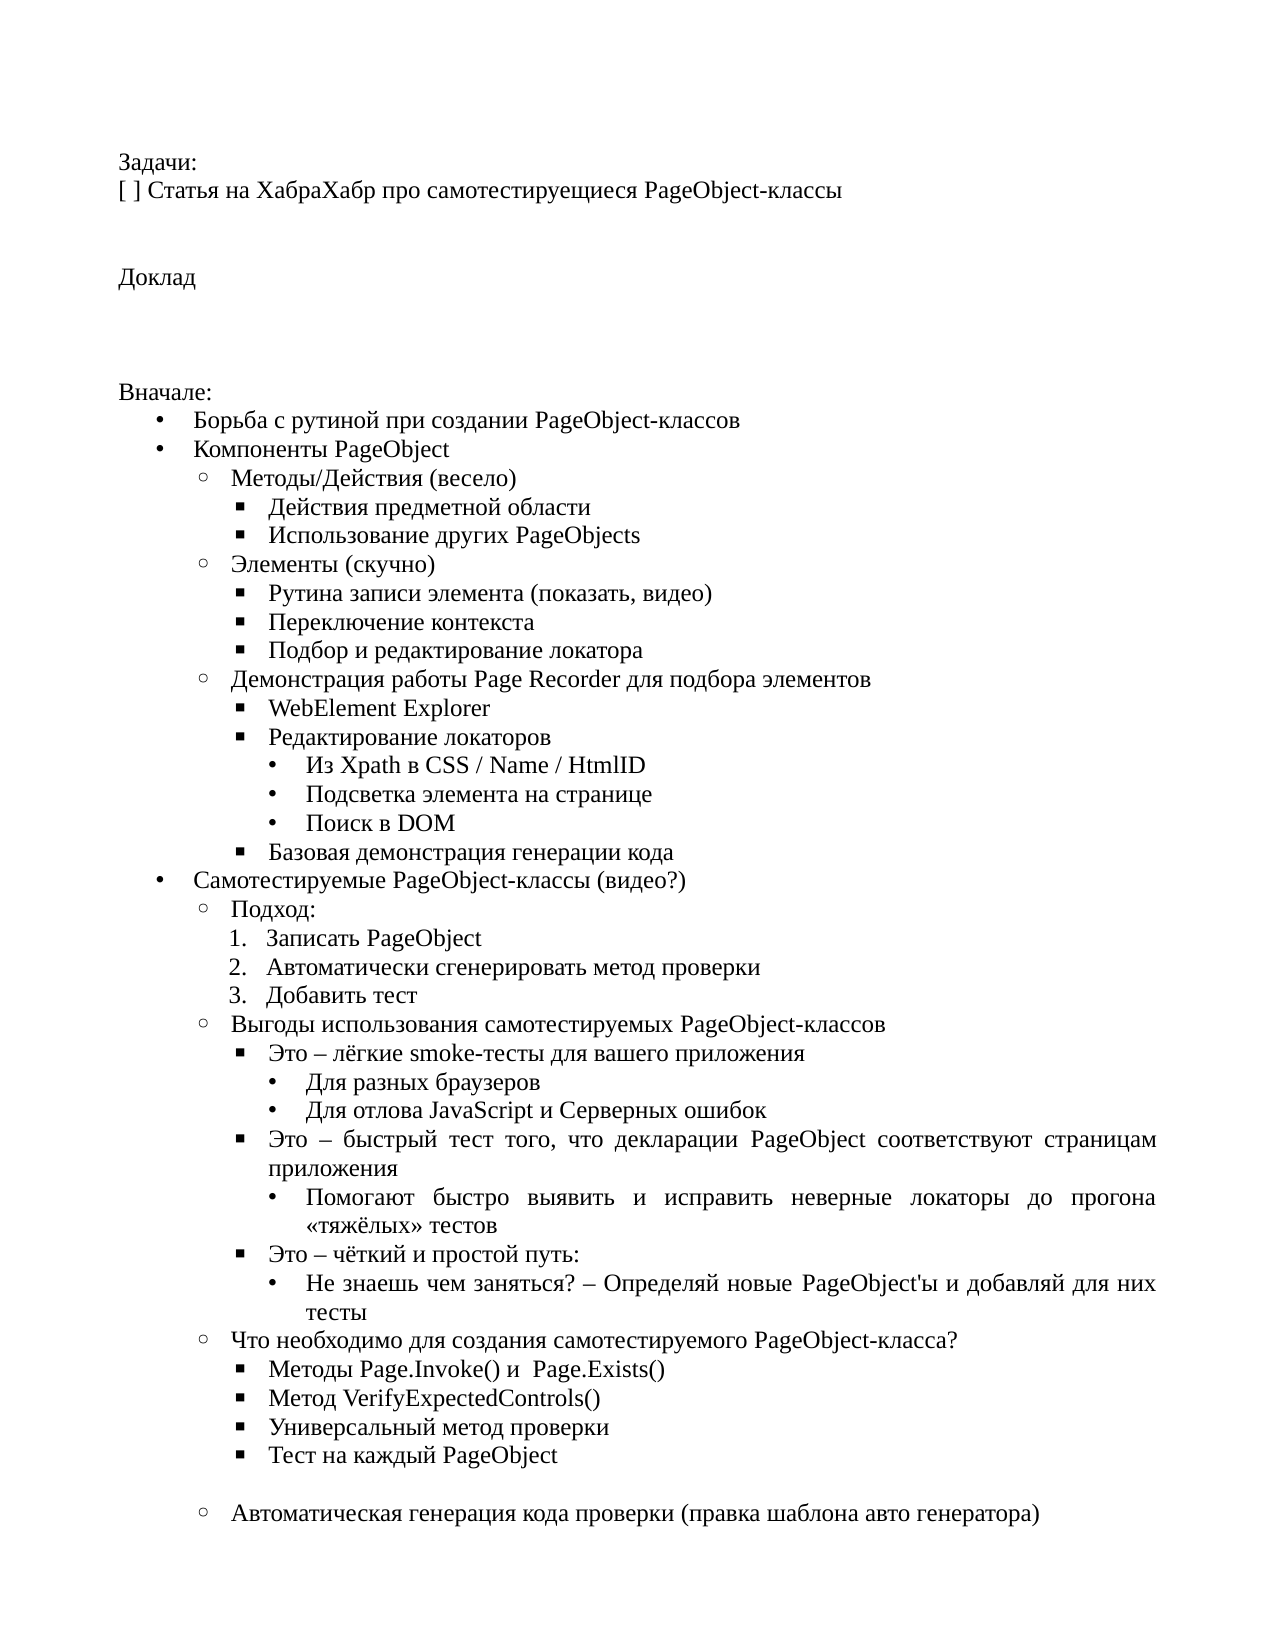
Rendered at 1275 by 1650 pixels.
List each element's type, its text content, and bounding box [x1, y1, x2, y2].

list Универсальный метод проверки [231, 1412, 1157, 1441]
list Для разных браузеров [268, 1067, 1157, 1096]
list Помогают быстро выявить и исправить неверные локаторы до прогона «тяжёлых» тестов [268, 1182, 1157, 1239]
list Методы/Действия (весело) [193, 463, 1157, 492]
list Добавить тест [228, 981, 1157, 1009]
text [ ] Статья на ХабраХабр про самотестируещиеся PageObject-классы [118, 176, 1157, 204]
list Подбор и редактирование локатора [231, 636, 1157, 664]
list Переключение контекста [231, 607, 1157, 636]
list Из Xpath в CSS / Name / HtmlID [268, 751, 1157, 779]
list Компоненты PageObject [156, 434, 1157, 463]
list Это – чёткий и простой путь: [231, 1239, 1157, 1268]
list Подсветка элемента на странице [268, 779, 1157, 808]
list Методы Page.Invoke() и Page.Exists() [231, 1354, 1157, 1383]
list WebElement Explorer [231, 693, 1157, 722]
list Метод VerifyExpectedControls() [231, 1383, 1157, 1412]
text Задачи: [118, 147, 1157, 176]
list Автоматически сгенерировать метод проверки [228, 952, 1157, 981]
list Это – лёгкие smoke-тесты для вашего приложения [231, 1038, 1157, 1067]
list Элементы (скучно) [193, 549, 1157, 578]
list Выгоды использования самотестируемых PageObject-классов [193, 1009, 1157, 1038]
list Записать PageObject [228, 923, 1157, 952]
list Демонстрация работы Page Recorder для подбора элементов [193, 664, 1157, 693]
list Базовая демонстрация генерации кода [231, 837, 1157, 866]
list Не знаешь чем заняться? – Определяй новые PageObject'ы и добавляй для них тесты [268, 1268, 1157, 1326]
list Тест на каждый PageObject [231, 1441, 1157, 1469]
list Редактирование локаторов [231, 722, 1157, 751]
list Автоматическая генерация кода проверки (правка шаблона авто генератора) [193, 1498, 1157, 1527]
list Использование других PageObjects [231, 521, 1157, 549]
list Самотестируемые PageObject-классы (видео?) [156, 866, 1157, 894]
list Что необходимо для создания самотестируемого PageObject-класса? [193, 1326, 1157, 1354]
list Подход: [193, 894, 1157, 923]
text Доклад [118, 262, 1157, 291]
list Рутина записи элемента (показать, видео) [231, 578, 1157, 607]
list Борьба с рутиной при создании PageObject-классов [156, 406, 1157, 434]
list Для отлова JavaScript и Серверных ошибок [268, 1096, 1157, 1124]
text Вначале: [118, 377, 1157, 406]
list Действия предметной области [231, 492, 1157, 521]
list Это – быстрый тест того, что декларации PageObject соответствуют страницам приложения [231, 1124, 1157, 1182]
list Поиск в DOM [268, 808, 1157, 837]
